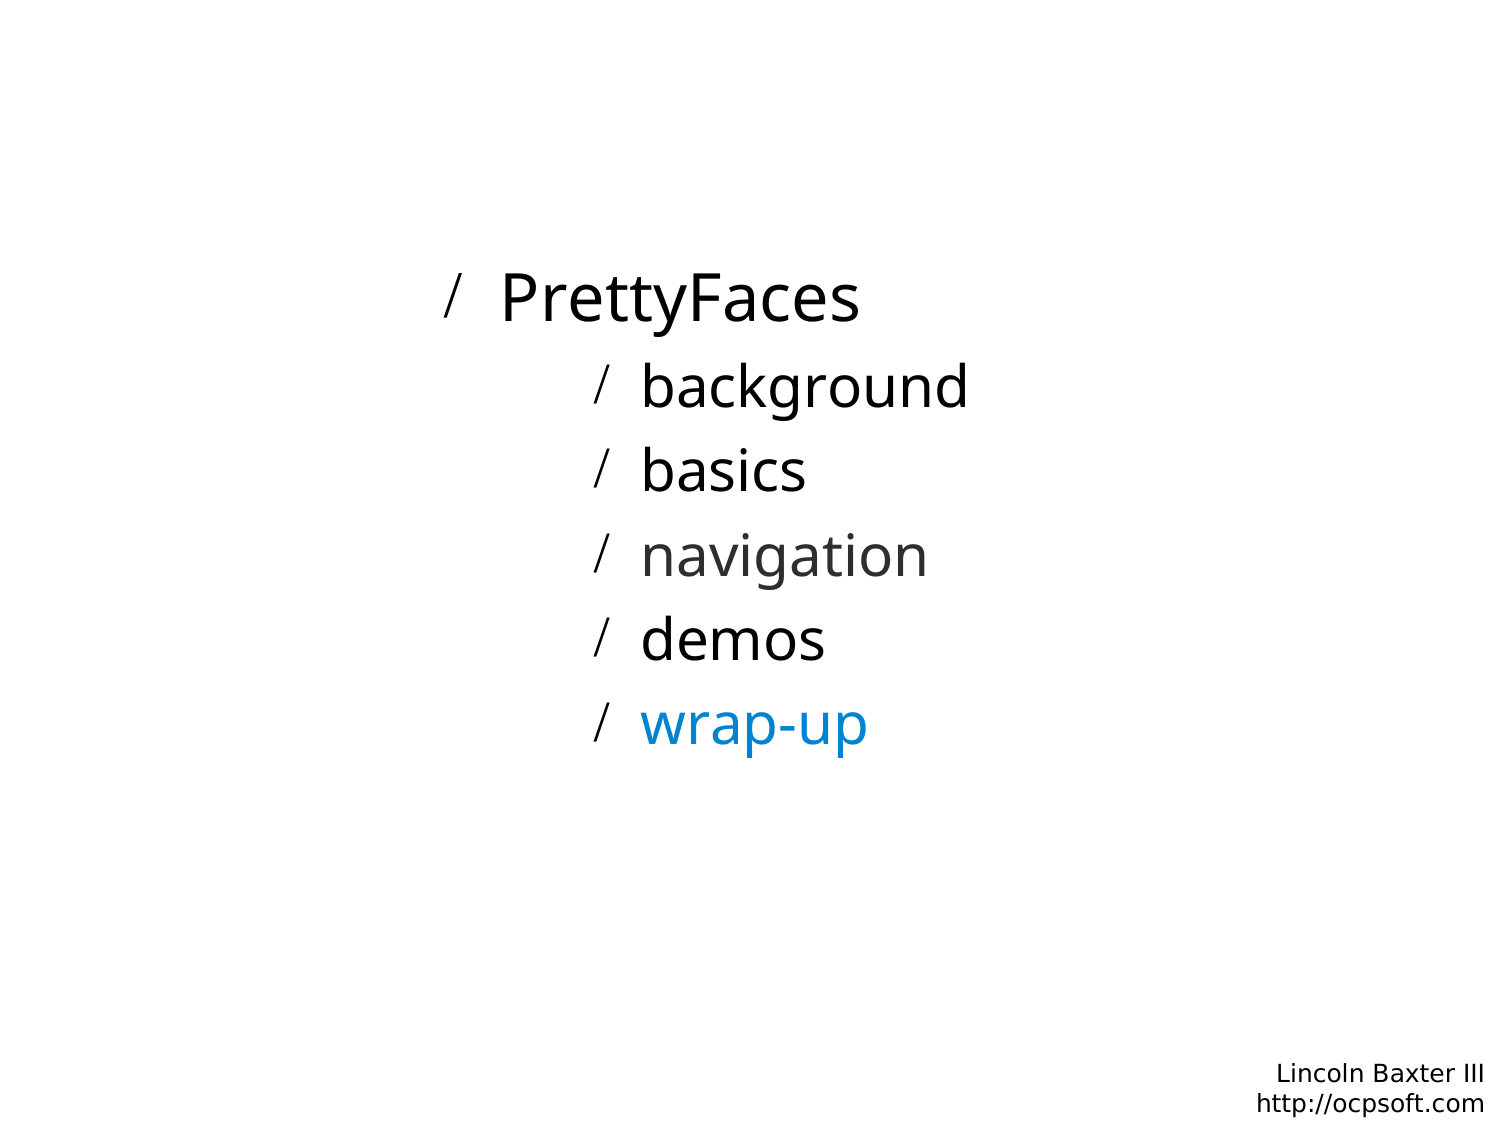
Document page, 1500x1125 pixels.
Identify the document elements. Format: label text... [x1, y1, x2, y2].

list PrettyFaces background basics navigation demos wrap-up [428, 149, 1276, 893]
